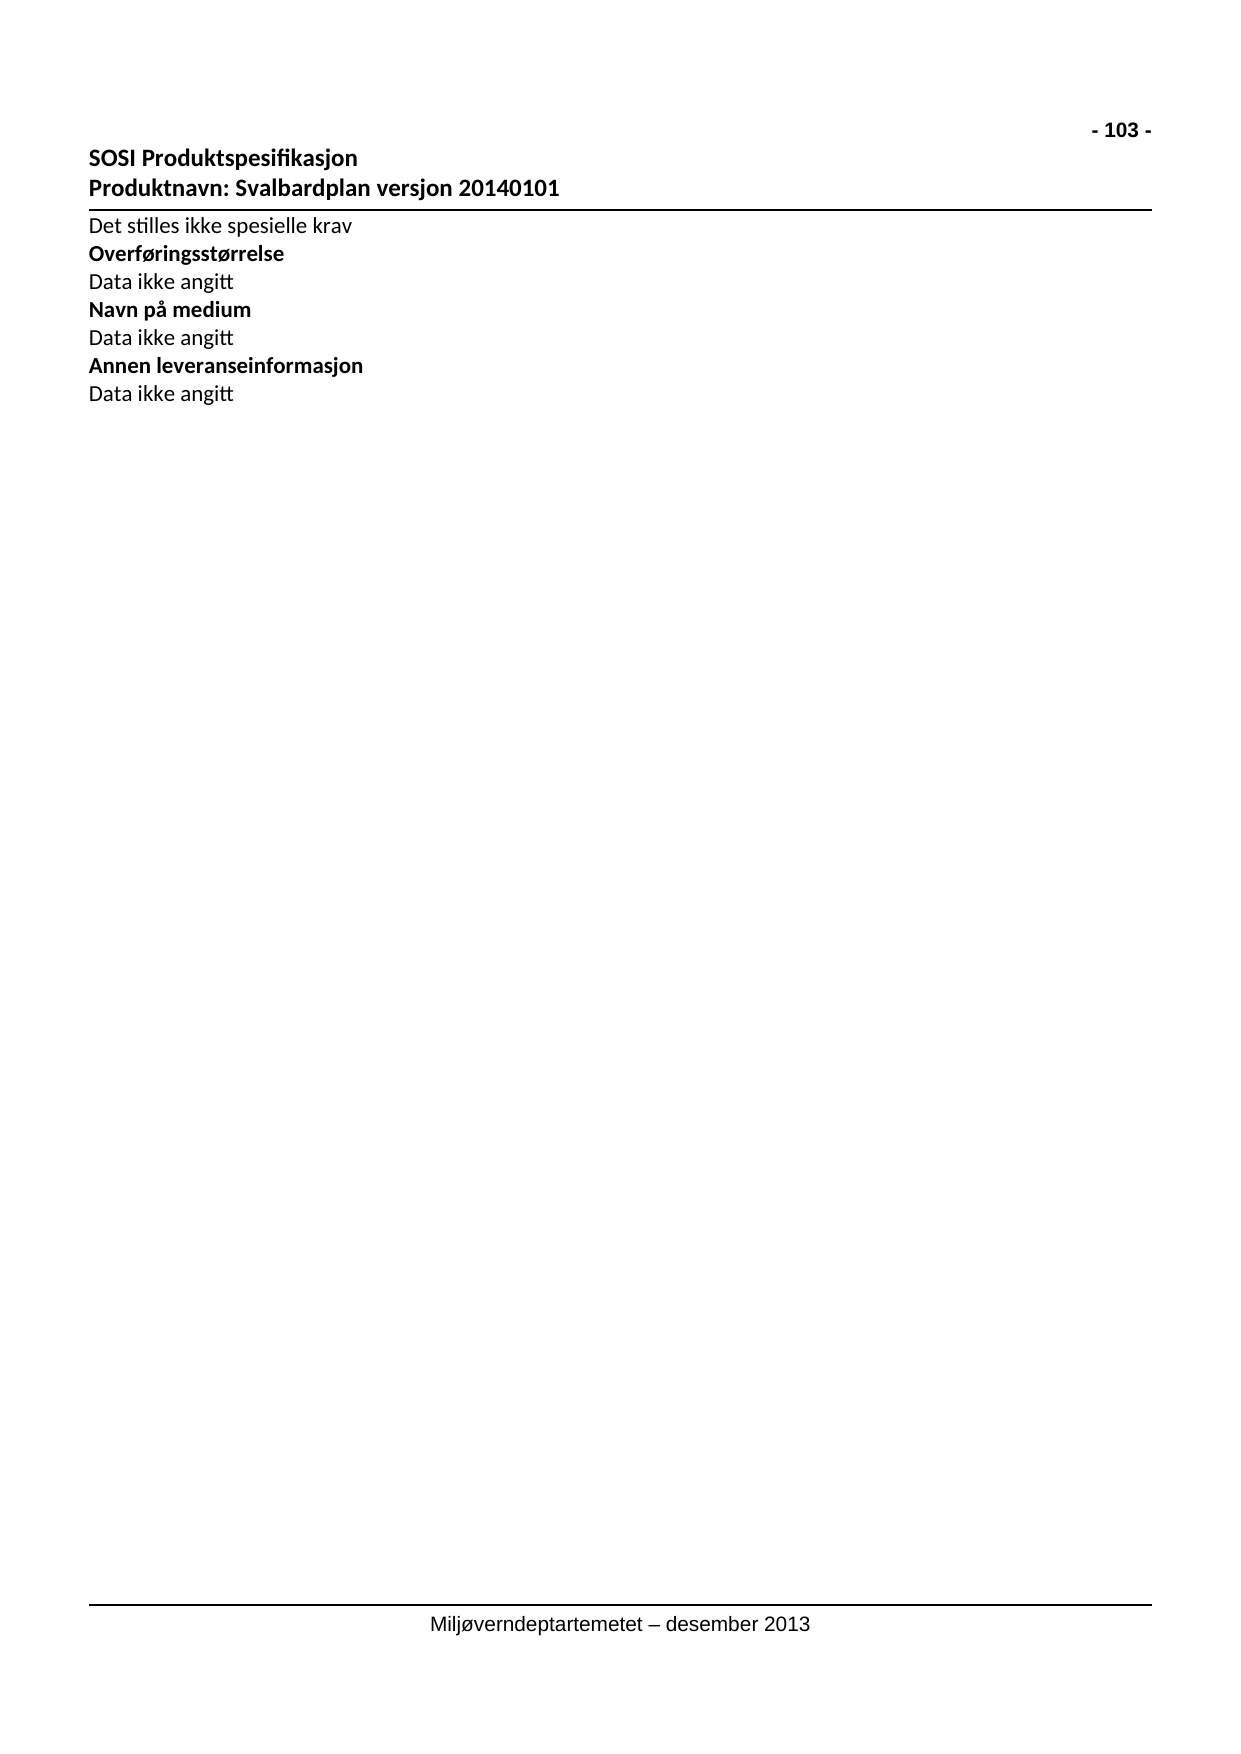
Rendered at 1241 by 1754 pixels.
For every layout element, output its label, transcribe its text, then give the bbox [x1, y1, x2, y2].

text Overføringsstørrelse [89, 239, 1152, 267]
text Data ikke angitt [89, 267, 1152, 295]
text Data ikke angitt [89, 379, 1152, 407]
text Det stilles ikke spesielle krav [89, 211, 1152, 239]
text Navn på medium [89, 295, 1152, 323]
text Data ikke angitt [89, 323, 1152, 351]
text Annen leveranseinformasjon [89, 351, 1152, 379]
